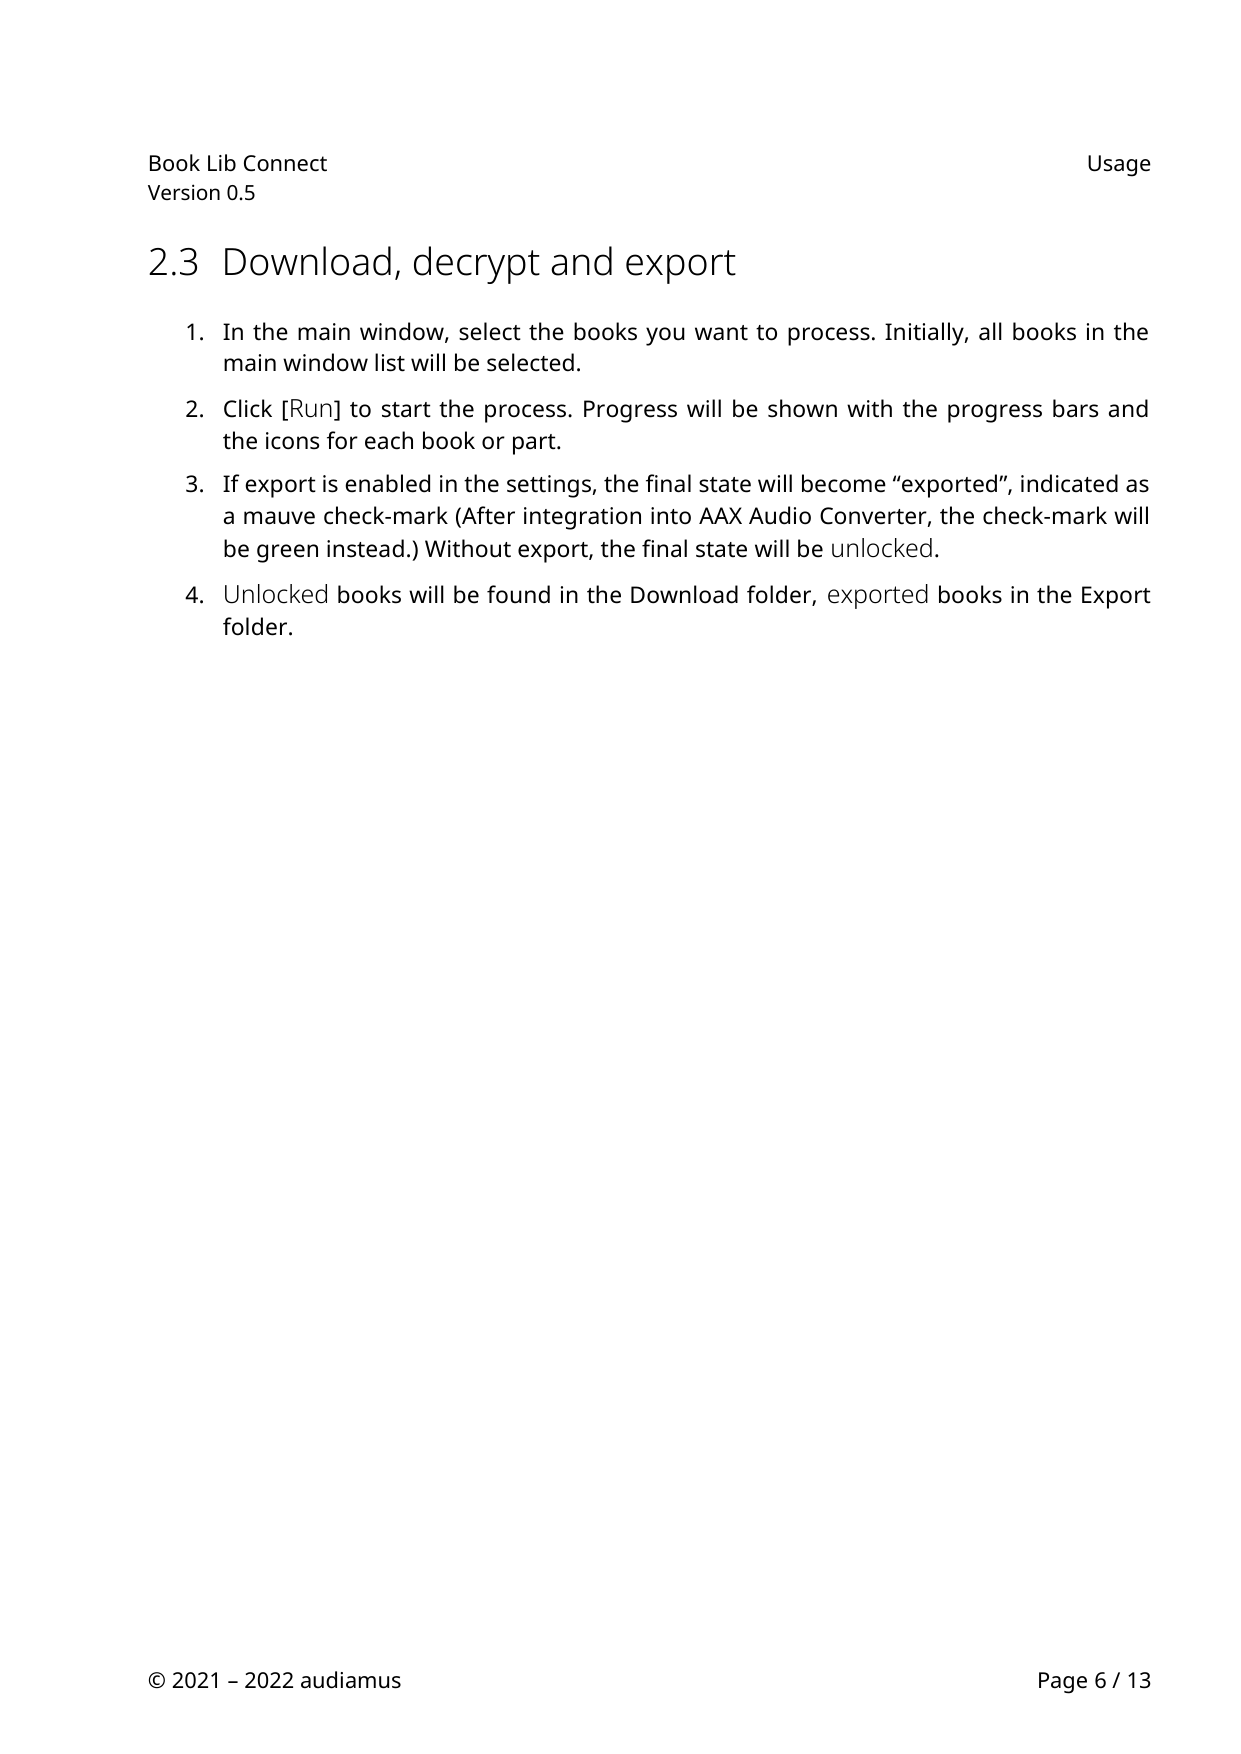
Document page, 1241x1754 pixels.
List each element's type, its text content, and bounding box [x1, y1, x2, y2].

list Click [Run] to start the process. Progress will be shown with the progress bars and the icons for each book or part. [185, 391, 1152, 456]
list If export is enabled in the settings, the final state will become “exported”, indicated as a mauve check-mark (After integration into AAX Audio Converter, the check-mark will be green instead.) Without export, the final state will be unlocked. [185, 468, 1152, 565]
subtitle Download, decrypt and export [148, 235, 1152, 286]
list Unlocked books will be found in the Download folder, exported books in the Export folder. [185, 577, 1152, 642]
list In the main window, select the books you want to process. Initially, all books in the main window list will be selected. [185, 316, 1152, 378]
